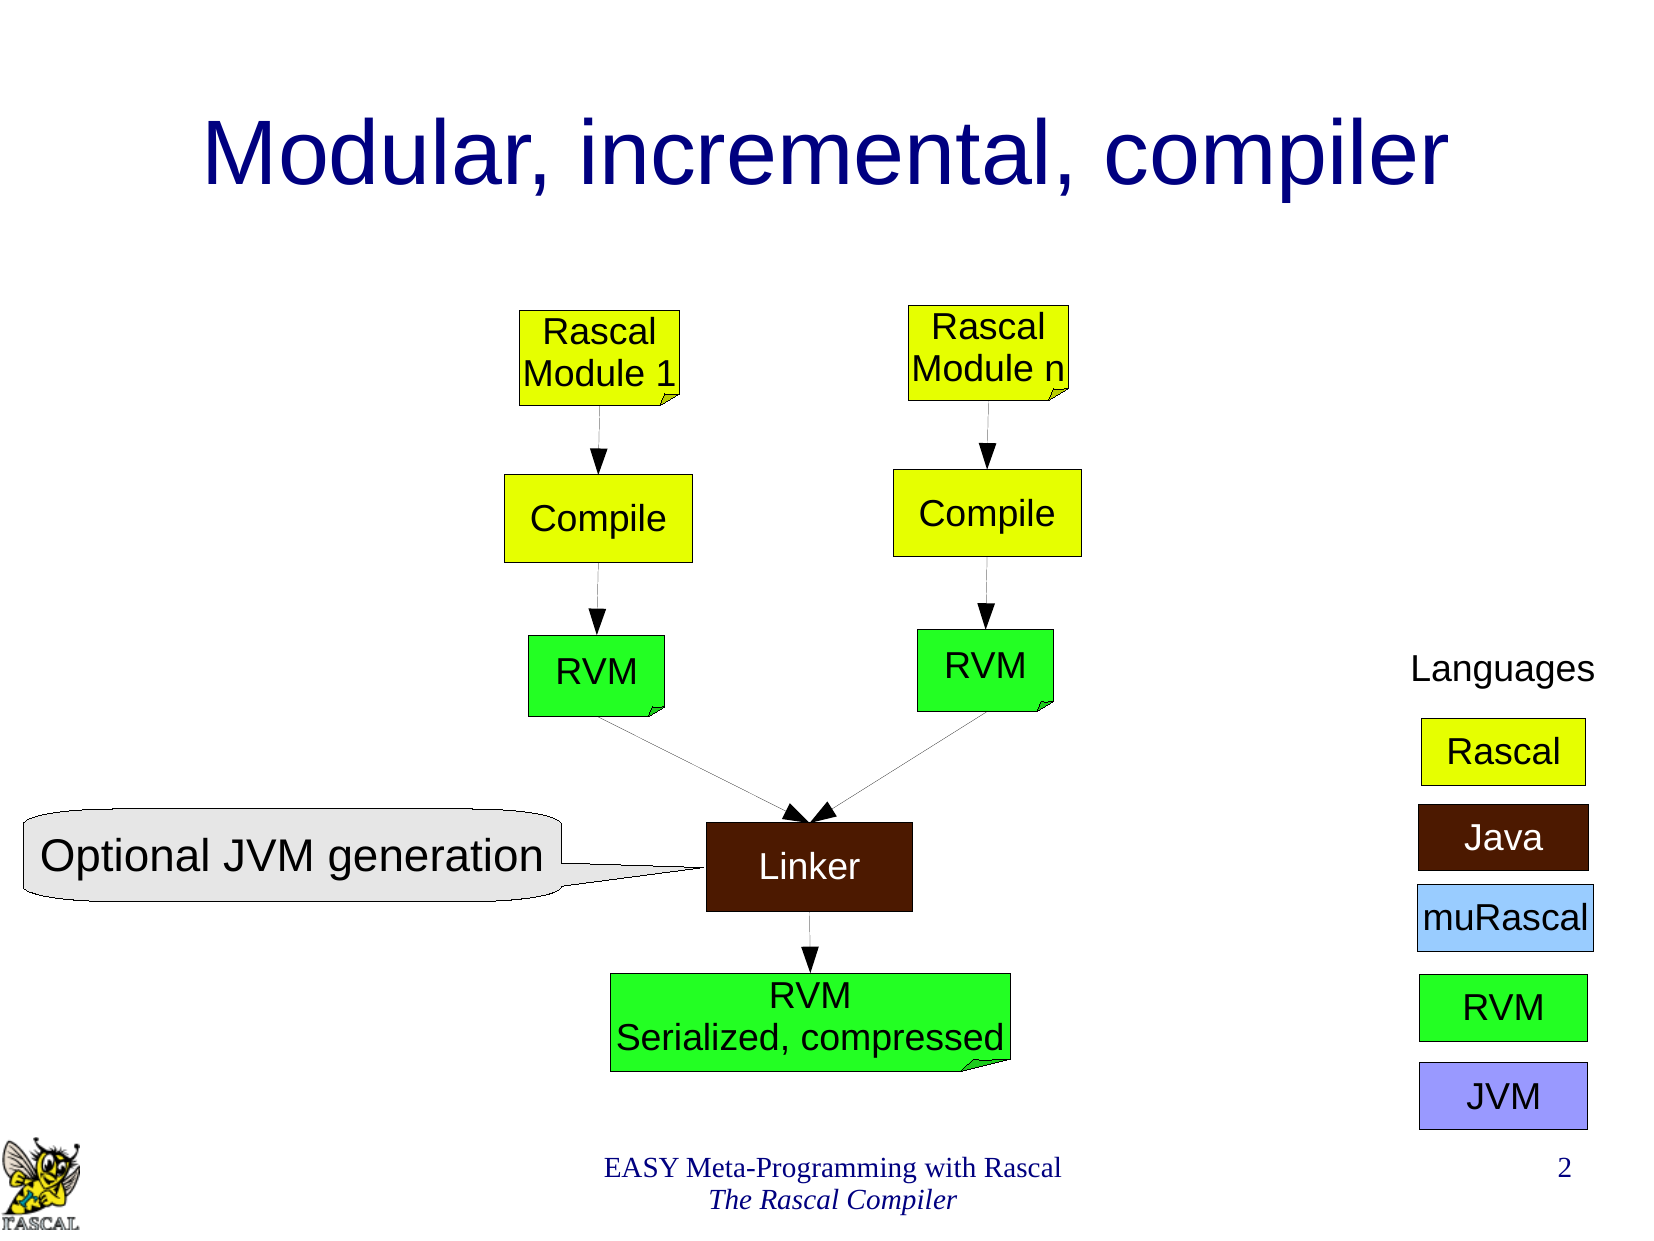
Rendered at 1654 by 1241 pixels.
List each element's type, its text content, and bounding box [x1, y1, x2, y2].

text_box Languages [1395, 598, 1611, 697]
text_box RVM Serialized, compressed [610, 973, 1011, 1072]
text_box Compile [504, 474, 693, 563]
text_box Java [1418, 804, 1589, 871]
picture [1, 1137, 80, 1230]
text_box Compile [893, 469, 1082, 557]
text_box Rascal Module 1 [519, 310, 680, 406]
title Modular, incremental, compiler [82, 49, 1571, 257]
text_box JVM [1419, 1062, 1588, 1130]
text_box muRascal [1417, 884, 1594, 952]
text_box RVM [917, 629, 1054, 712]
text_box Optional JVM generation [23, 808, 704, 902]
text_box Linker [706, 822, 913, 912]
text_box Rascal Module n [908, 305, 1069, 401]
text_box RVM [528, 635, 665, 717]
text_box RVM [1419, 974, 1588, 1042]
text_box Rascal [1421, 718, 1586, 786]
